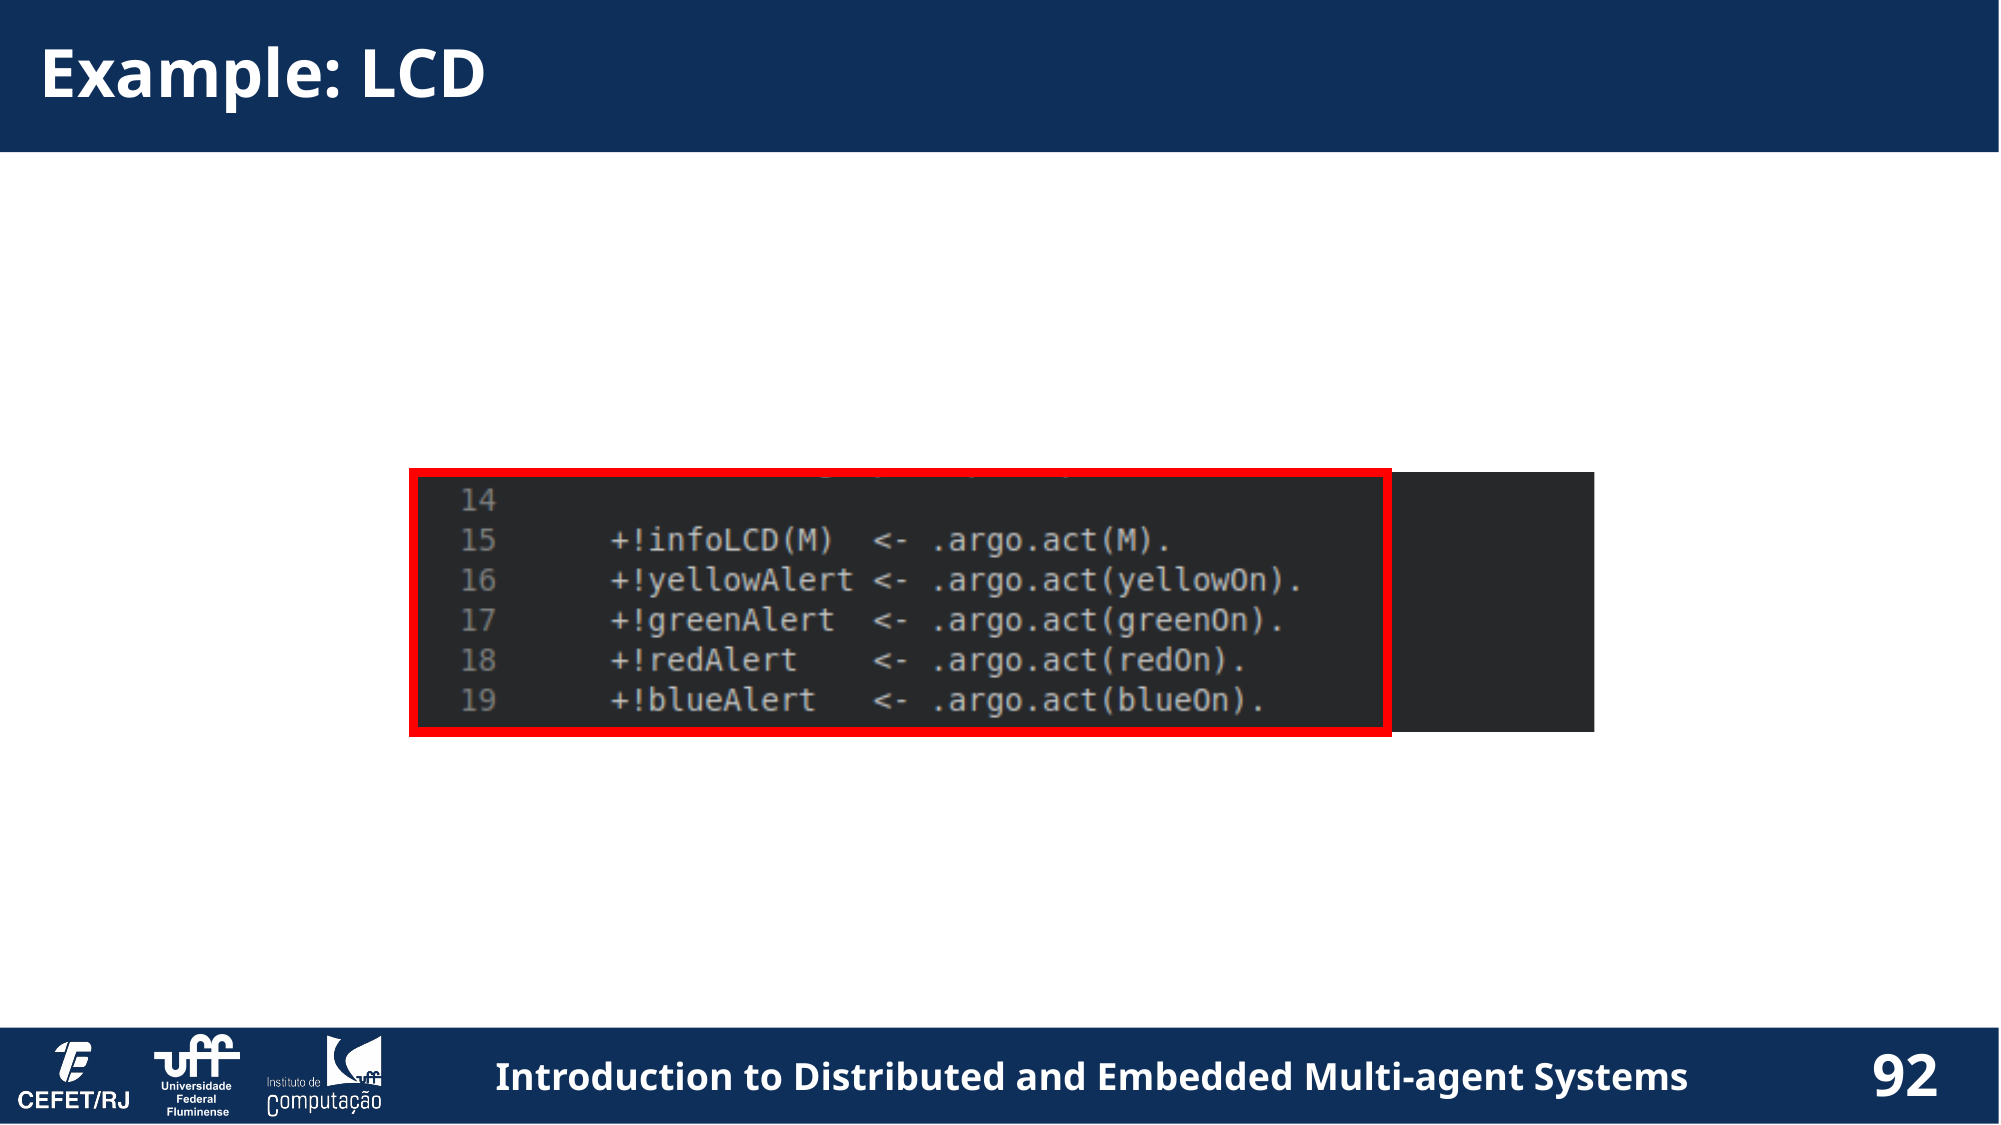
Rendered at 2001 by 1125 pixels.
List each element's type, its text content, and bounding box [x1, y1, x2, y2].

picture [18, 1021, 129, 1125]
picture [1392, 472, 1595, 732]
picture [418, 477, 1383, 727]
picture [153, 1033, 241, 1121]
picture [265, 1033, 383, 1117]
text_box Example: LCD [25, 23, 1999, 119]
